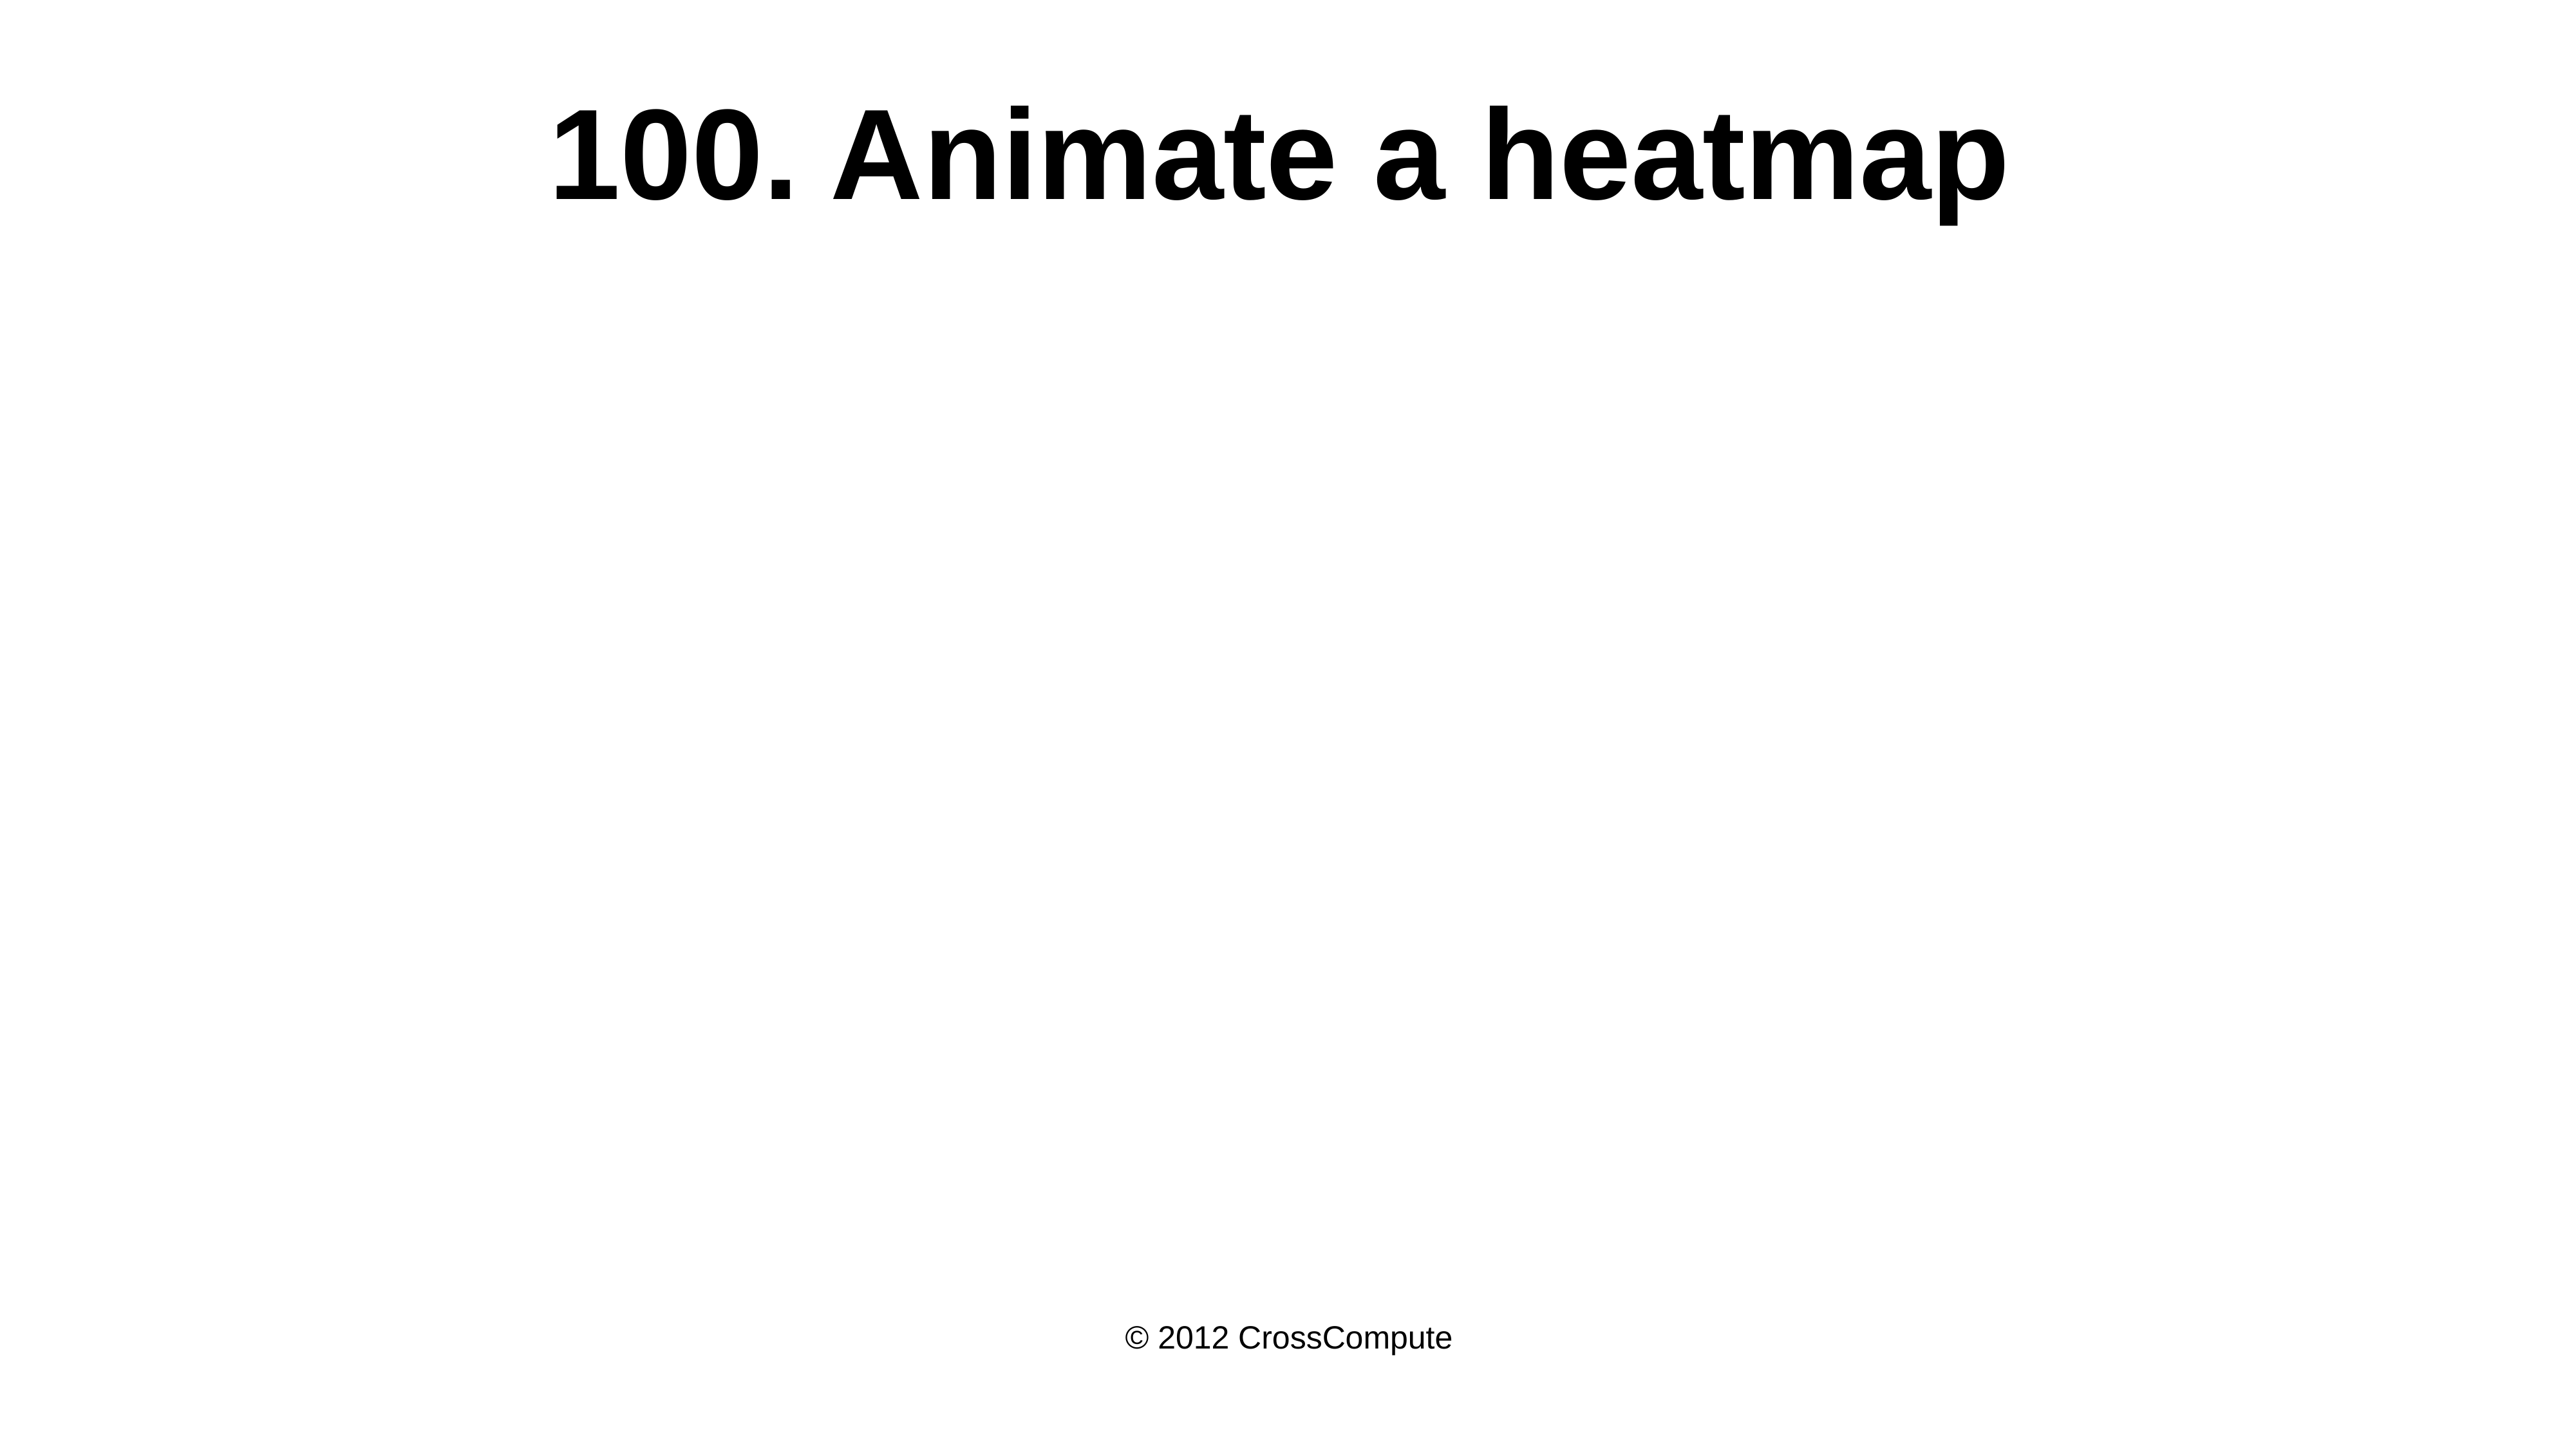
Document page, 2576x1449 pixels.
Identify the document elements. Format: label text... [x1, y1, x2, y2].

title 100. Animate a heatmap [72, 19, 2488, 290]
